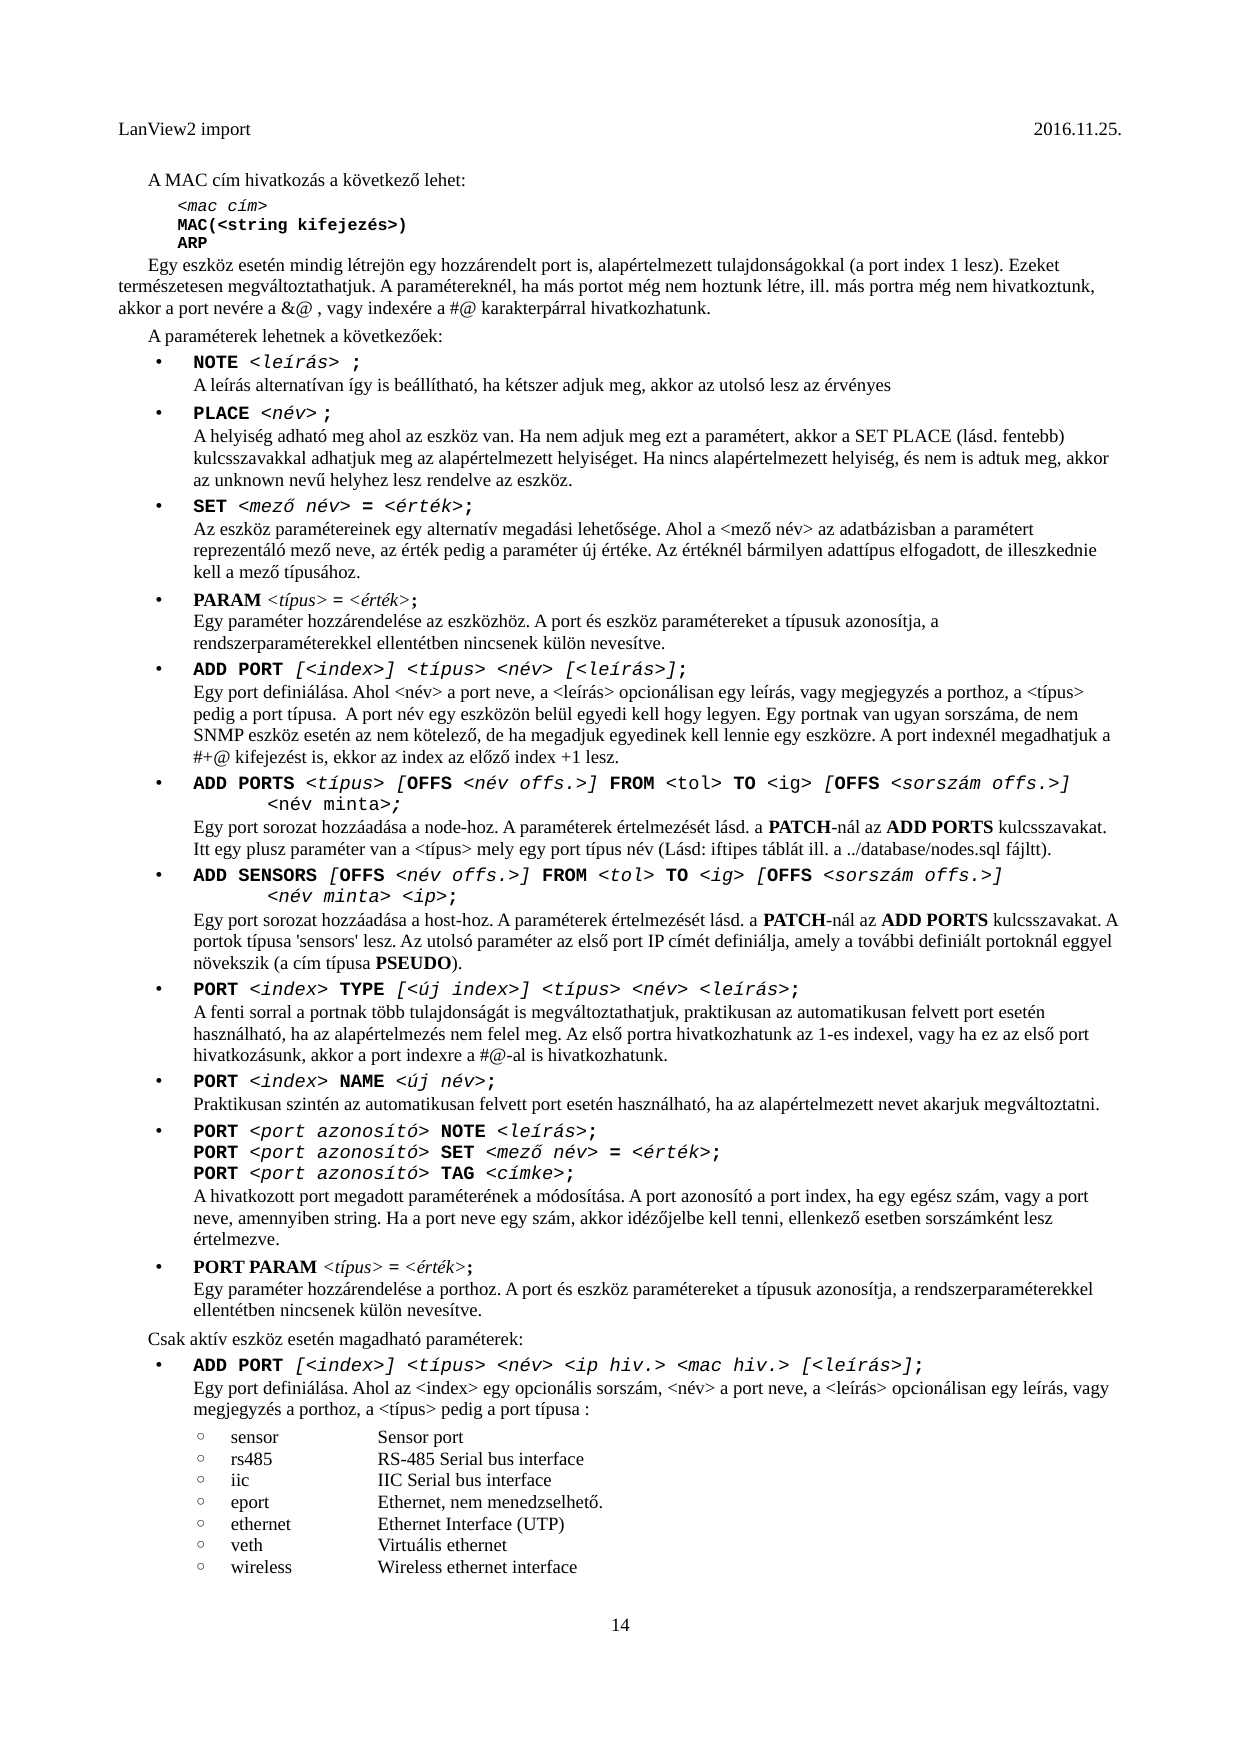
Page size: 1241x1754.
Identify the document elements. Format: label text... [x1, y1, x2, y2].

list wireless Wireless ethernet interface [193, 1556, 1122, 1577]
text Csak aktív eszköz esetén magadható paraméterek: [118, 1327, 1122, 1349]
text ARP [177, 235, 1122, 254]
text <mac cím> [177, 197, 1122, 216]
list PORT <port azonosító> NOTE <leírás>; PORT <port azonosító> SET <mező név> = <érték>; PORT <port azonosító> TAG <címke>; A hivatkozott port megadott paraméterének a módosítása. A port azonosító a port index, ha egy egész szám, vagy a port neve, amennyiben string. Ha a port neve egy szám, akkor idézőjelbe kell tenni, ellenkező esetben sorszámként lesz értelmezve. [156, 1121, 1122, 1250]
list rs485 RS-485 Serial bus interface [193, 1448, 1122, 1469]
list PORT <index> NAME <új név>; Praktikusan szintén az automatikusan felvett port esetén használható, ha az alapértelmezett nevet akarjuk megváltoztatni. [156, 1072, 1122, 1115]
list PORT <index> TYPE [<új index>] <típus> <név> <leírás>; A fenti sorral a portnak több tulajdonságát is megváltoztathatjuk, praktikusan az automatikusan felvett port esetén használható, ha az alapértelmezés nem felel meg. Az első portra hivatkozhatunk az 1-es indexel, vagy ha ez az első port hivatkozásunk, akkor a port indexre a #@-al is hivatkozhatunk. [156, 980, 1122, 1066]
list ADD PORTS <típus> [OFFS <név offs.>] FROM <tol> TO <ig> [OFFS <sorszám offs.>] <név minta>; Egy port sorozat hozzáadása a node-hoz. A paraméterek értelmezését lásd. a PATCH-nál az ADD PORTS kulcsszavakat. Itt egy plusz paraméter van a <típus> mely egy port típus név (Lásd: iftipes táblát ill. a ../database/nodes.sql fájltt). [156, 774, 1122, 859]
list ADD PORT [<index>] <típus> <név> [<leírás>]; Egy port definiálása. Ahol <név> a port neve, a <leírás> opcionálisan egy leírás, vagy megjegyzés a porthoz, a <típus> pedig a port típusa. A port név egy eszközön belül egyedi kell hogy legyen. Egy portnak van ugyan sorszáma, de nem SNMP eszköz esetén az nem kötelező, de ha megadjuk egyedinek kell lennie egy eszközre. A port indexnél megadhatjuk a #+@ kifejezést is, ekkor az index az előző index +1 lesz. [156, 660, 1122, 767]
text A MAC cím hivatkozás a következő lehet: [118, 169, 1122, 191]
list PLACE <név> ; A helyiség adható meg ahol az eszköz van. Ha nem adjuk meg ezt a paramétert, akkor a SET PLACE (lásd. fentebb) kulcsszavakkal adhatjuk meg az alapértelmezett helyiséget. Ha nincs alapértelmezett helyiség, és nem is adtuk meg, akkor az unknown nevű helyhez lesz rendelve az eszköz. [156, 402, 1122, 490]
list ethernet Ethernet Interface (UTP) [193, 1512, 1122, 1534]
text MAC(<string kifejezés>) [177, 216, 1122, 235]
text A paraméterek lehetnek a következőek: [118, 325, 1122, 346]
text Egy eszköz esetén mindig létrejön egy hozzárendelt port is, alapértelmezett tulajdonságokkal (a port index 1 lesz). Ezeket természetesen megváltoztathatjuk. A paramétereknél, ha más portot még nem hoztunk létre, ill. más portra még nem hivatkoztunk, akkor a port nevére a &@ , vagy indexére a #@ karakterpárral hivatkozhatunk. [118, 254, 1122, 318]
list NOTE <leírás> ; A leírás alternatívan így is beállítható, ha kétszer adjuk meg, akkor az utolsó lesz az érvényes [156, 353, 1122, 396]
list PARAM <típus> = <érték>; Egy paraméter hozzárendelése az eszközhöz. A port és eszköz paramétereket a típusuk azonosítja, a rendszerparaméterekkel ellentétben nincsenek külön nevesítve. [156, 589, 1122, 653]
list iic IIC Serial bus interface [193, 1469, 1122, 1491]
list sensor Sensor port [193, 1426, 1122, 1448]
list ADD PORT [<index>] <típus> <név> <ip hiv.> <mac hiv.> [<leírás>]; Egy port definiálása. Ahol az <index> egy opcionális sorszám, <név> a port neve, a <leírás> opcionálisan egy leírás, vagy megjegyzés a porthoz, a <típus> pedig a port típusa : [156, 1355, 1122, 1420]
list PORT PARAM <típus> = <érték>; Egy paraméter hozzárendelése a porthoz. A port és eszköz paramétereket a típusuk azonosítja, a rendszerparaméterekkel ellentétben nincsenek külön nevesítve. [156, 1256, 1122, 1321]
list veth Virtuális ethernet [193, 1534, 1122, 1556]
list ADD SENSORS [OFFS <név offs.>] FROM <tol> TO <ig> [OFFS <sorszám offs.>] <név minta> <ip>; Egy port sorozat hozzáadása a host-hoz. A paraméterek értelmezését lásd. a PATCH-nál az ADD PORTS kulcsszavakat. A portok típusa 'sensors' lesz. Az utolsó paraméter az első port IP címét definiálja, amely a további definiált portoknál eggyel növekszik (a cím típusa PSEUDO). [156, 866, 1122, 973]
list SET <mező név> = <érték>; Az eszköz paramétereinek egy alternatív megadási lehetősége. Ahol a <mező név> az adatbázisban a paramétert reprezentáló mező neve, az érték pedig a paraméter új értéke. Az értéknél bármilyen adattípus elfogadott, de illeszkednie kell a mező típusához. [156, 496, 1122, 582]
list eport Ethernet, nem menedzselhető. [193, 1491, 1122, 1512]
